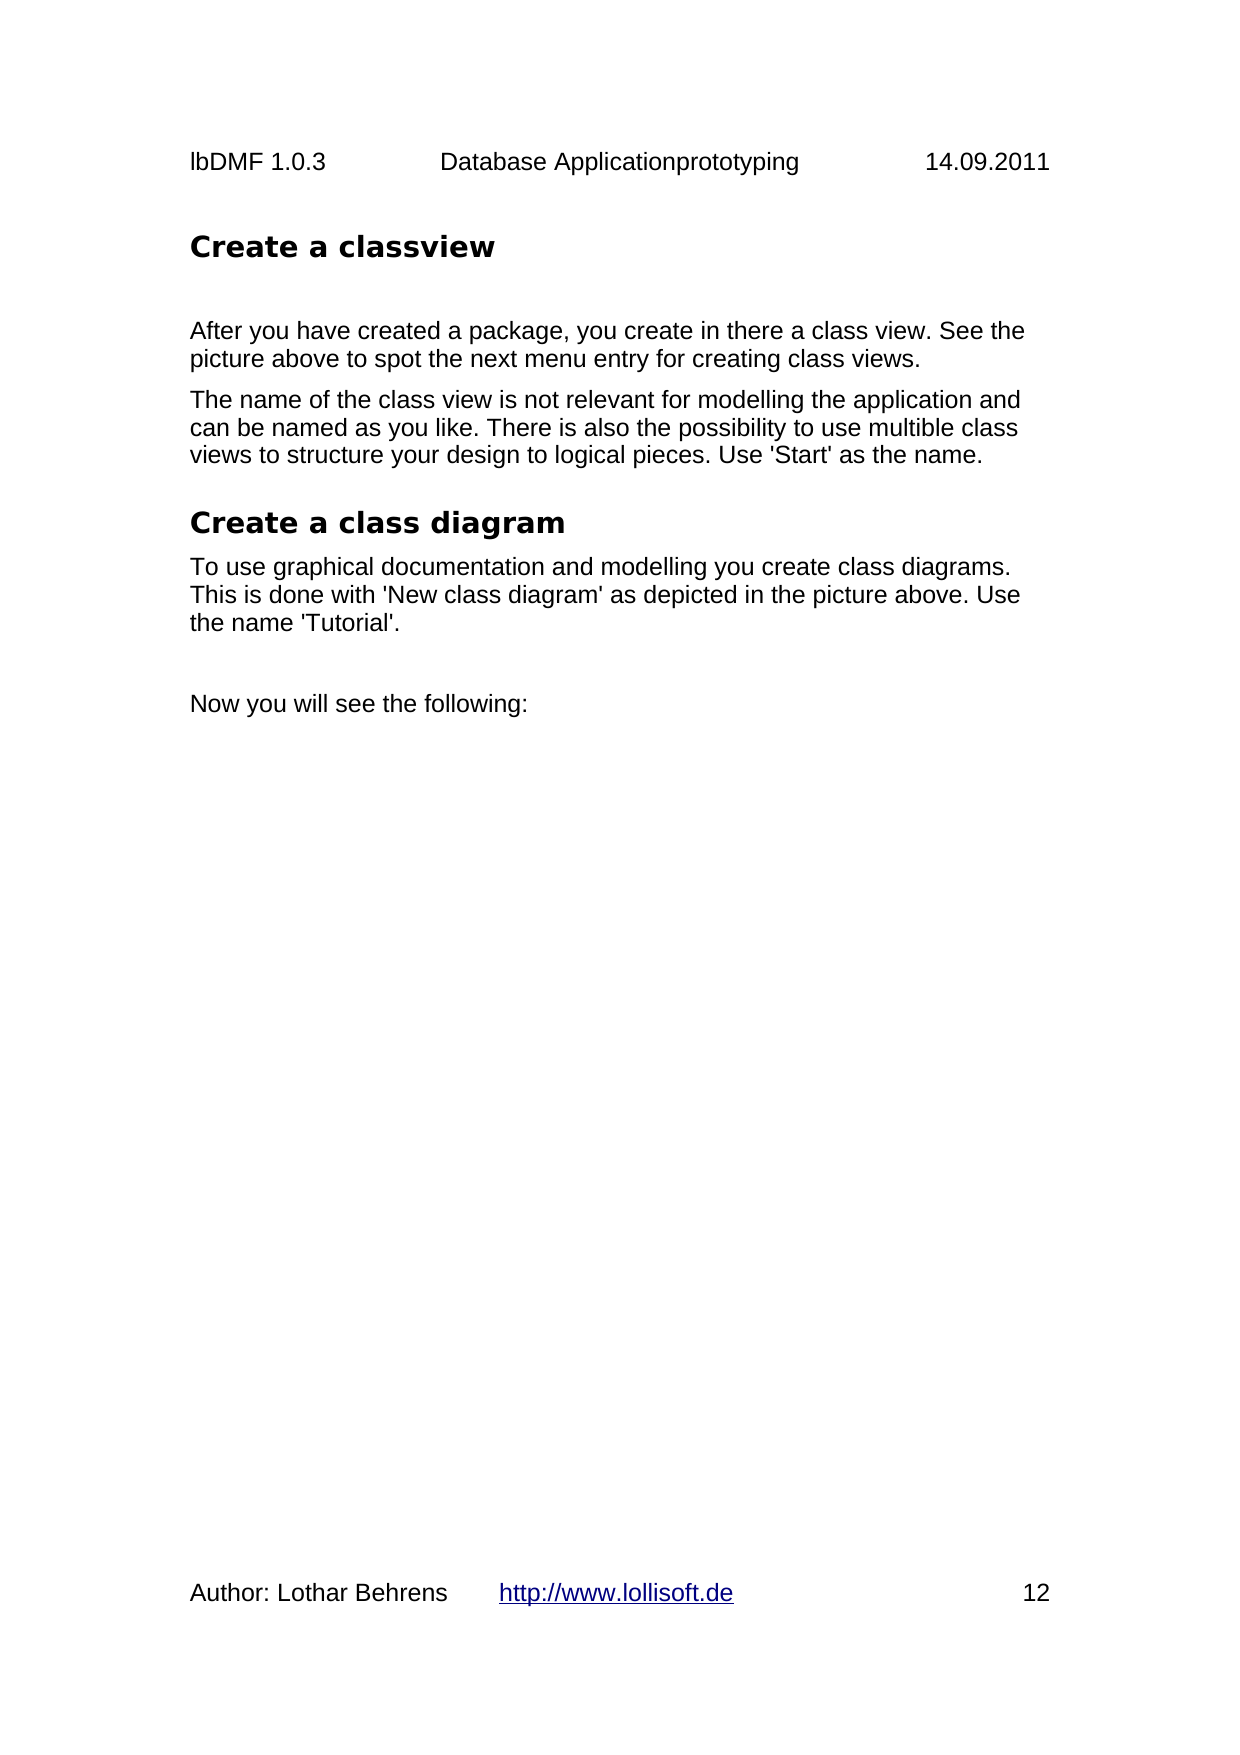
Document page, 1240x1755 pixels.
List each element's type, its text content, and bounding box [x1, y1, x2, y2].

text To use graphical documentation and modelling you create class diagrams. This is done with 'New class diagram' as depicted in the picture above. Use the name 'Tutorial'. [189, 553, 1050, 637]
text Now you will see the following: [189, 690, 1050, 718]
subtitle Create a class diagram [189, 507, 1050, 541]
text The name of the class view is not relevant for modelling the application and can be named as you like. There is also the possibility to use multible class views to structure your design to logical pieces. Use 'Start' as the name. [189, 386, 1050, 469]
text After you have created a package, you create in there a class view. See the picture above to spot the next menu entry for creating class views. [189, 317, 1050, 373]
subtitle Create a classview [189, 230, 1050, 264]
